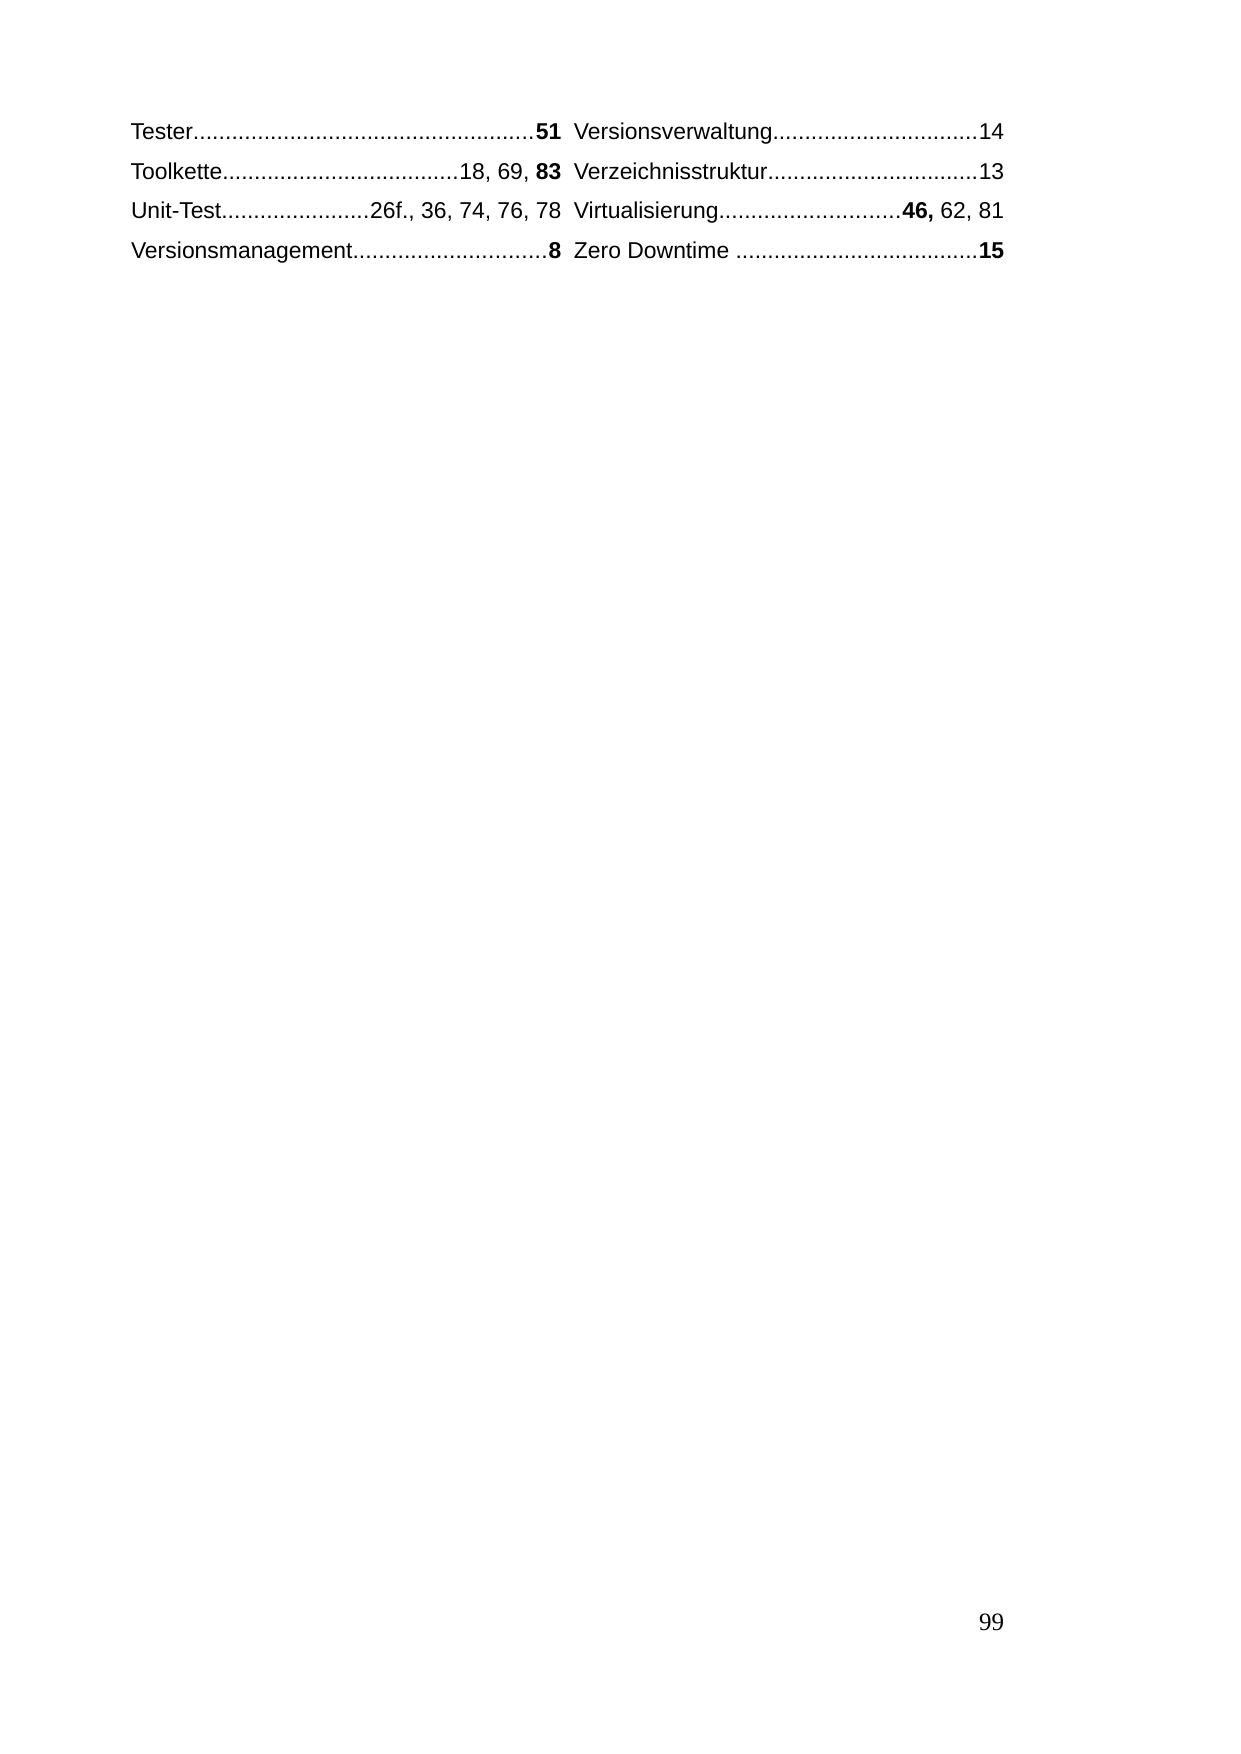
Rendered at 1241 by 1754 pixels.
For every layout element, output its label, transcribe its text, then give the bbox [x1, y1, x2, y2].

text Zero Downtime 15 [561, 237, 1004, 263]
text Virtualisierung 46, 62, 81 [561, 197, 1004, 223]
text Versionsverwaltung 14 [561, 118, 1004, 144]
text Toolkette 18, 69, 83 [118, 158, 561, 184]
text Versionsmanagement 8 [118, 237, 561, 263]
text Verzeichnisstruktur 13 [561, 158, 1004, 184]
text Tester 51 [118, 118, 561, 144]
text Unit-Test 26f., 36, 74, 76, 78 [118, 197, 561, 223]
